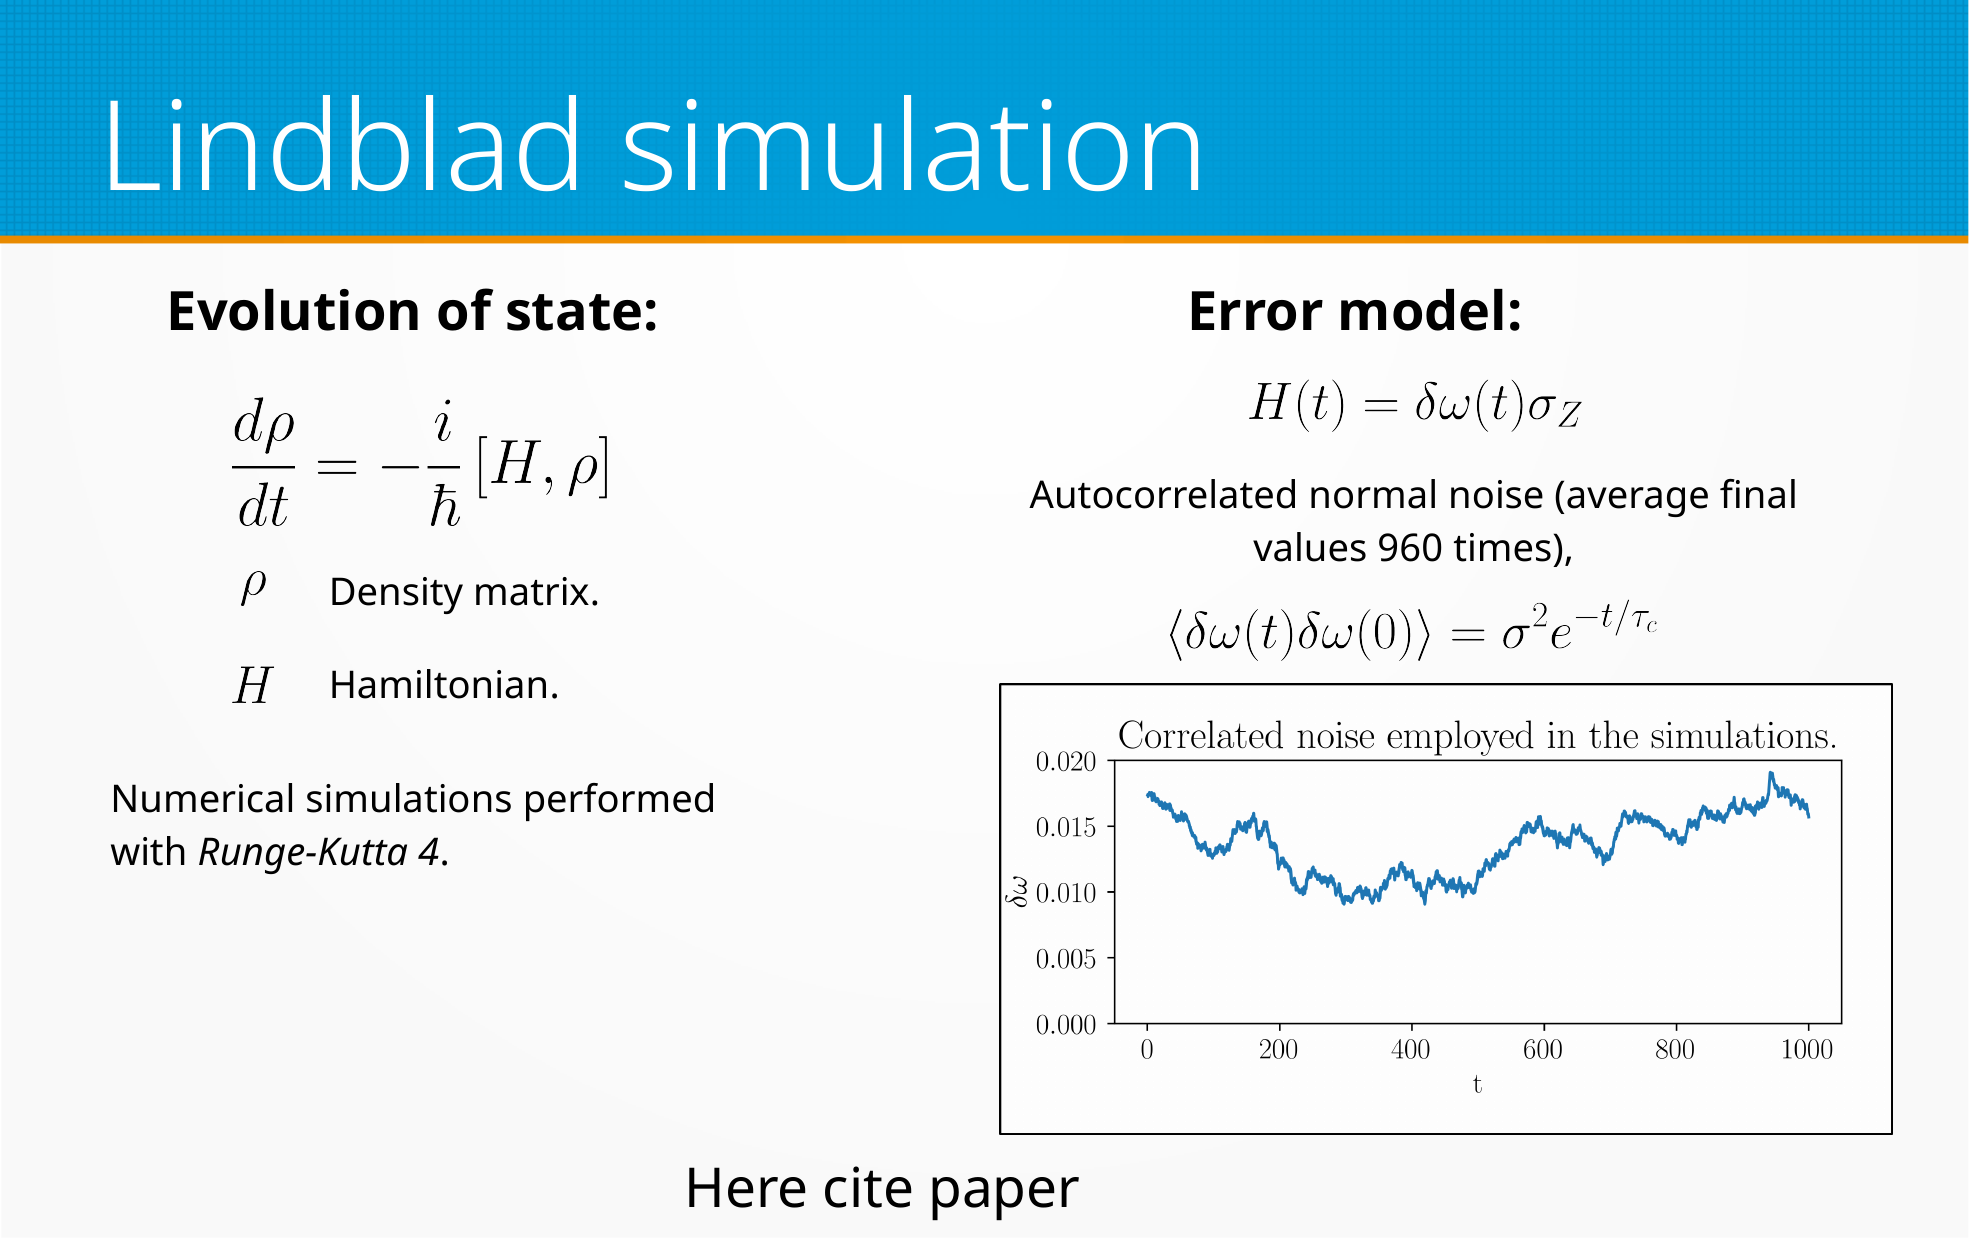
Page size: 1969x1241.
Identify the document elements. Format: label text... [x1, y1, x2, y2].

text_box Here cite paper [678, 1147, 1117, 1226]
text_box Evolution of state: [160, 202, 875, 418]
text_box Autocorrelated normal noise (average final values 960 times), [988, 431, 1840, 609]
text_box Density matrix. [322, 550, 961, 631]
picture [0, 236, 1969, 1241]
text_box Error model: [1181, 255, 1652, 364]
text_box Numerical simulations performed with Runge-Kutta 4. [69, 683, 903, 965]
title Lindblad simulation [98, 19, 1870, 227]
text_box Hamiltonian. [322, 644, 961, 724]
